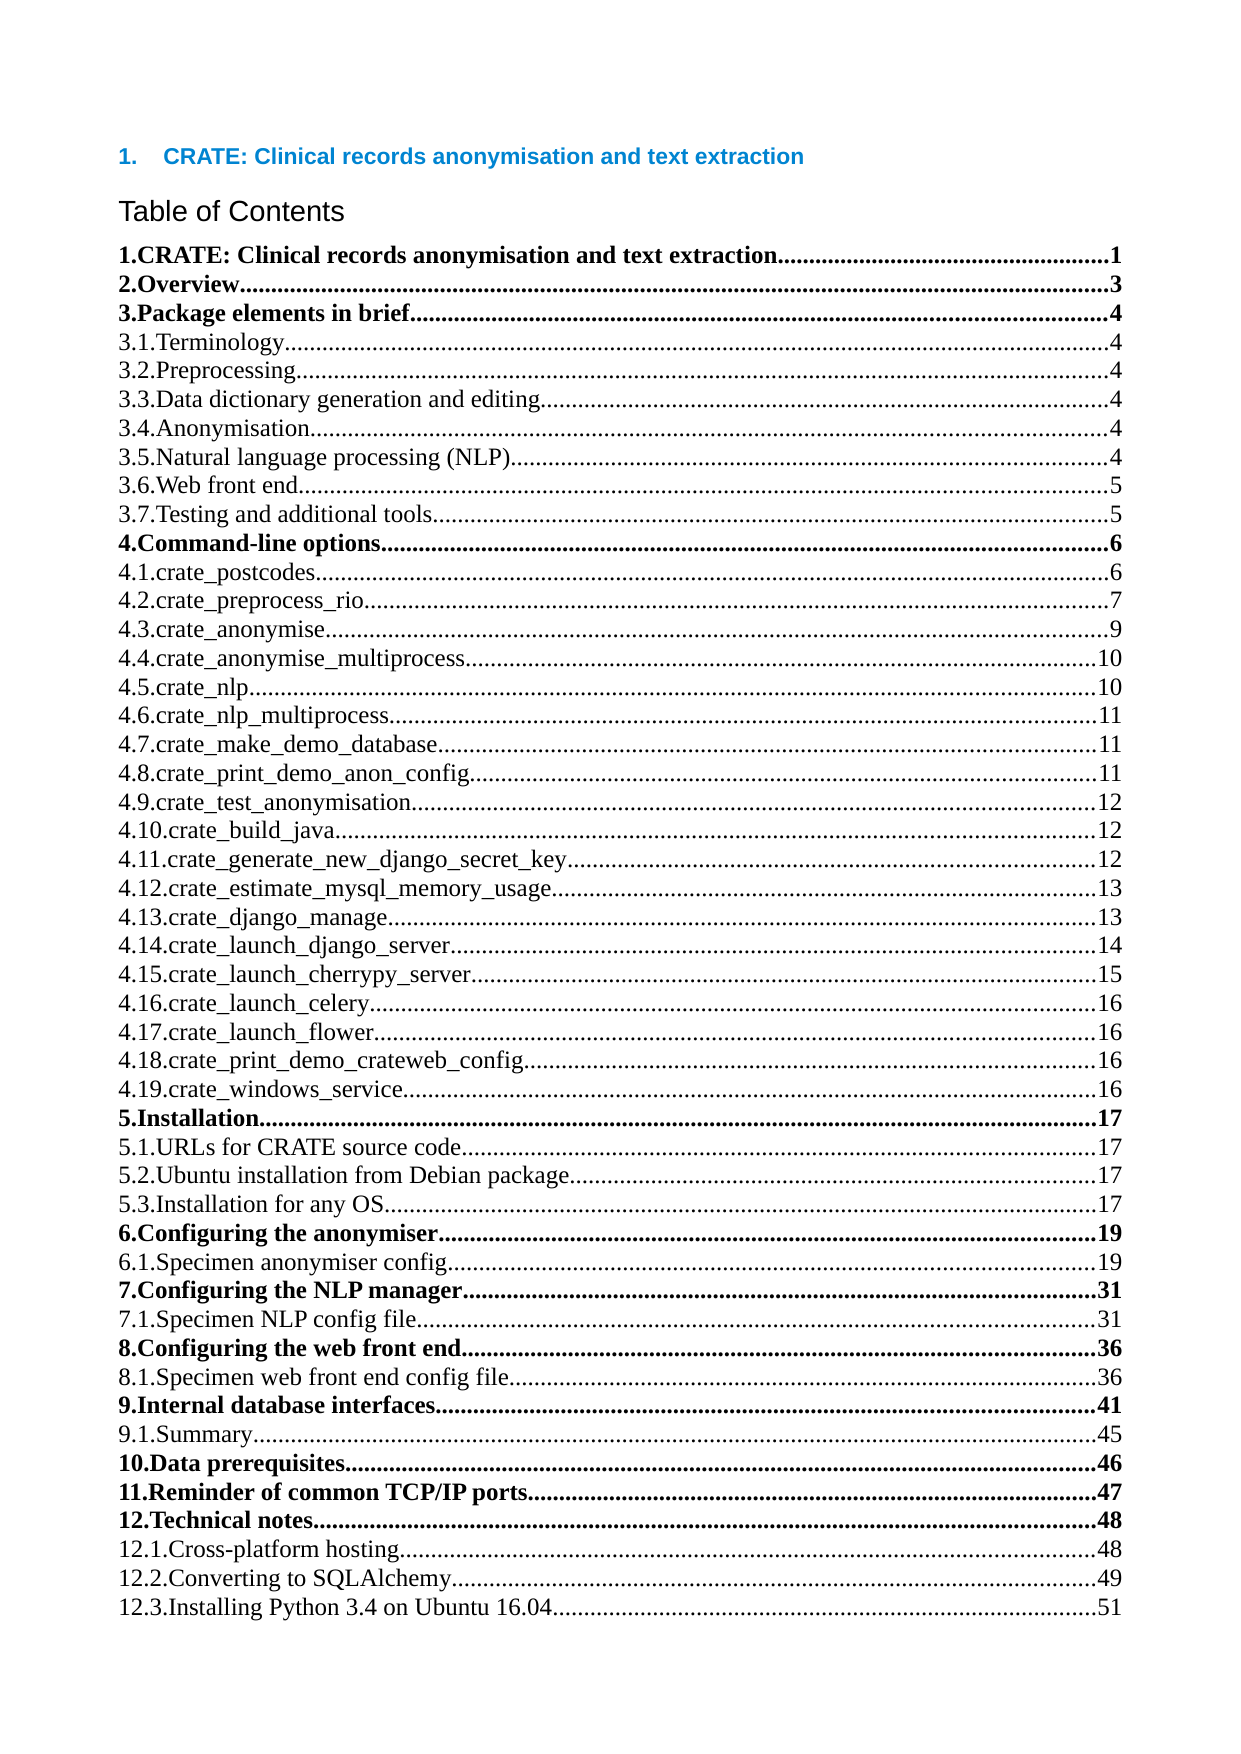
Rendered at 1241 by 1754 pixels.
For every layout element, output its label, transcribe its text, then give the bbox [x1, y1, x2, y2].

text 3.1.Terminology 4 [118, 327, 1122, 356]
text 4.12.crate_estimate_mysql_memory_usage 13 [118, 873, 1122, 902]
text 11.Reminder of common TCP/IP ports 47 [118, 1477, 1122, 1506]
text 4.2.crate_preprocess_rio 7 [118, 586, 1122, 614]
text 4.13.crate_django_manage 13 [118, 902, 1122, 931]
text 4.7.crate_make_demo_database 11 [118, 729, 1122, 758]
text 3.7.Testing and additional tools 5 [118, 499, 1122, 528]
text 4.19.crate_windows_service 16 [118, 1074, 1122, 1103]
text 5.1.URLs for CRATE source code 17 [118, 1132, 1122, 1161]
text 10.Data prerequisites 46 [118, 1448, 1122, 1477]
text 12.3.Installing Python 3.4 on Ubuntu 16.04 51 [118, 1592, 1122, 1621]
text 4.18.crate_print_demo_crateweb_config 16 [118, 1046, 1122, 1074]
text 5.2.Ubuntu installation from Debian package 17 [118, 1161, 1122, 1189]
text 12.1.Cross-platform hosting 48 [118, 1534, 1122, 1563]
text 8.Configuring the web front end 36 [118, 1333, 1122, 1362]
text 3.2.Preprocessing 4 [118, 356, 1122, 384]
text 4.10.crate_build_java 12 [118, 816, 1122, 844]
text 3.Package elements in brief 4 [118, 298, 1122, 327]
subtitle Table of Contents [118, 194, 1122, 228]
text 6.1.Specimen anonymiser config 19 [118, 1247, 1122, 1276]
text 3.5.Natural language processing (NLP) 4 [118, 442, 1122, 471]
text 4.17.crate_launch_flower 16 [118, 1017, 1122, 1046]
text 4.15.crate_launch_cherrypy_server 15 [118, 959, 1122, 988]
text 4.3.crate_anonymise 9 [118, 614, 1122, 643]
text 12.Technical notes 48 [118, 1506, 1122, 1534]
text 3.6.Web front end 5 [118, 471, 1122, 499]
text 4.11.crate_generate_new_django_secret_key 12 [118, 844, 1122, 873]
text 5.3.Installation for any OS 17 [118, 1189, 1122, 1218]
text 12.2.Converting to SQLAlchemy 49 [118, 1563, 1122, 1592]
text 6.Configuring the anonymiser 19 [118, 1218, 1122, 1247]
text 1.CRATE: Clinical records anonymisation and text extraction 1 [118, 241, 1122, 269]
text 5.Installation 17 [118, 1103, 1122, 1132]
text 8.1.Specimen web front end config file 36 [118, 1362, 1122, 1391]
text 4.5.crate_nlp 10 [118, 672, 1122, 701]
text 4.1.crate_postcodes 6 [118, 557, 1122, 586]
text 4.Command-line options 6 [118, 528, 1122, 557]
text 3.4.Anonymisation 4 [118, 413, 1122, 442]
text 4.8.crate_print_demo_anon_config 11 [118, 758, 1122, 787]
text 4.6.crate_nlp_multiprocess 11 [118, 701, 1122, 729]
text 7.Configuring the NLP manager 31 [118, 1276, 1122, 1304]
text 4.14.crate_launch_django_server 14 [118, 931, 1122, 959]
text 4.4.crate_anonymise_multiprocess 10 [118, 643, 1122, 672]
text 7.1.Specimen NLP config file 31 [118, 1304, 1122, 1333]
text 4.16.crate_launch_celery 16 [118, 988, 1122, 1017]
text 3.3.Data dictionary generation and editing 4 [118, 384, 1122, 413]
text 4.9.crate_test_anonymisation 12 [118, 787, 1122, 816]
text 9.1.Summary 45 [118, 1419, 1122, 1448]
text 9.Internal database interfaces 41 [118, 1391, 1122, 1419]
subtitle CRATE: Clinical records anonymisation and text extraction [118, 143, 1122, 169]
text 2.Overview 3 [118, 269, 1122, 298]
